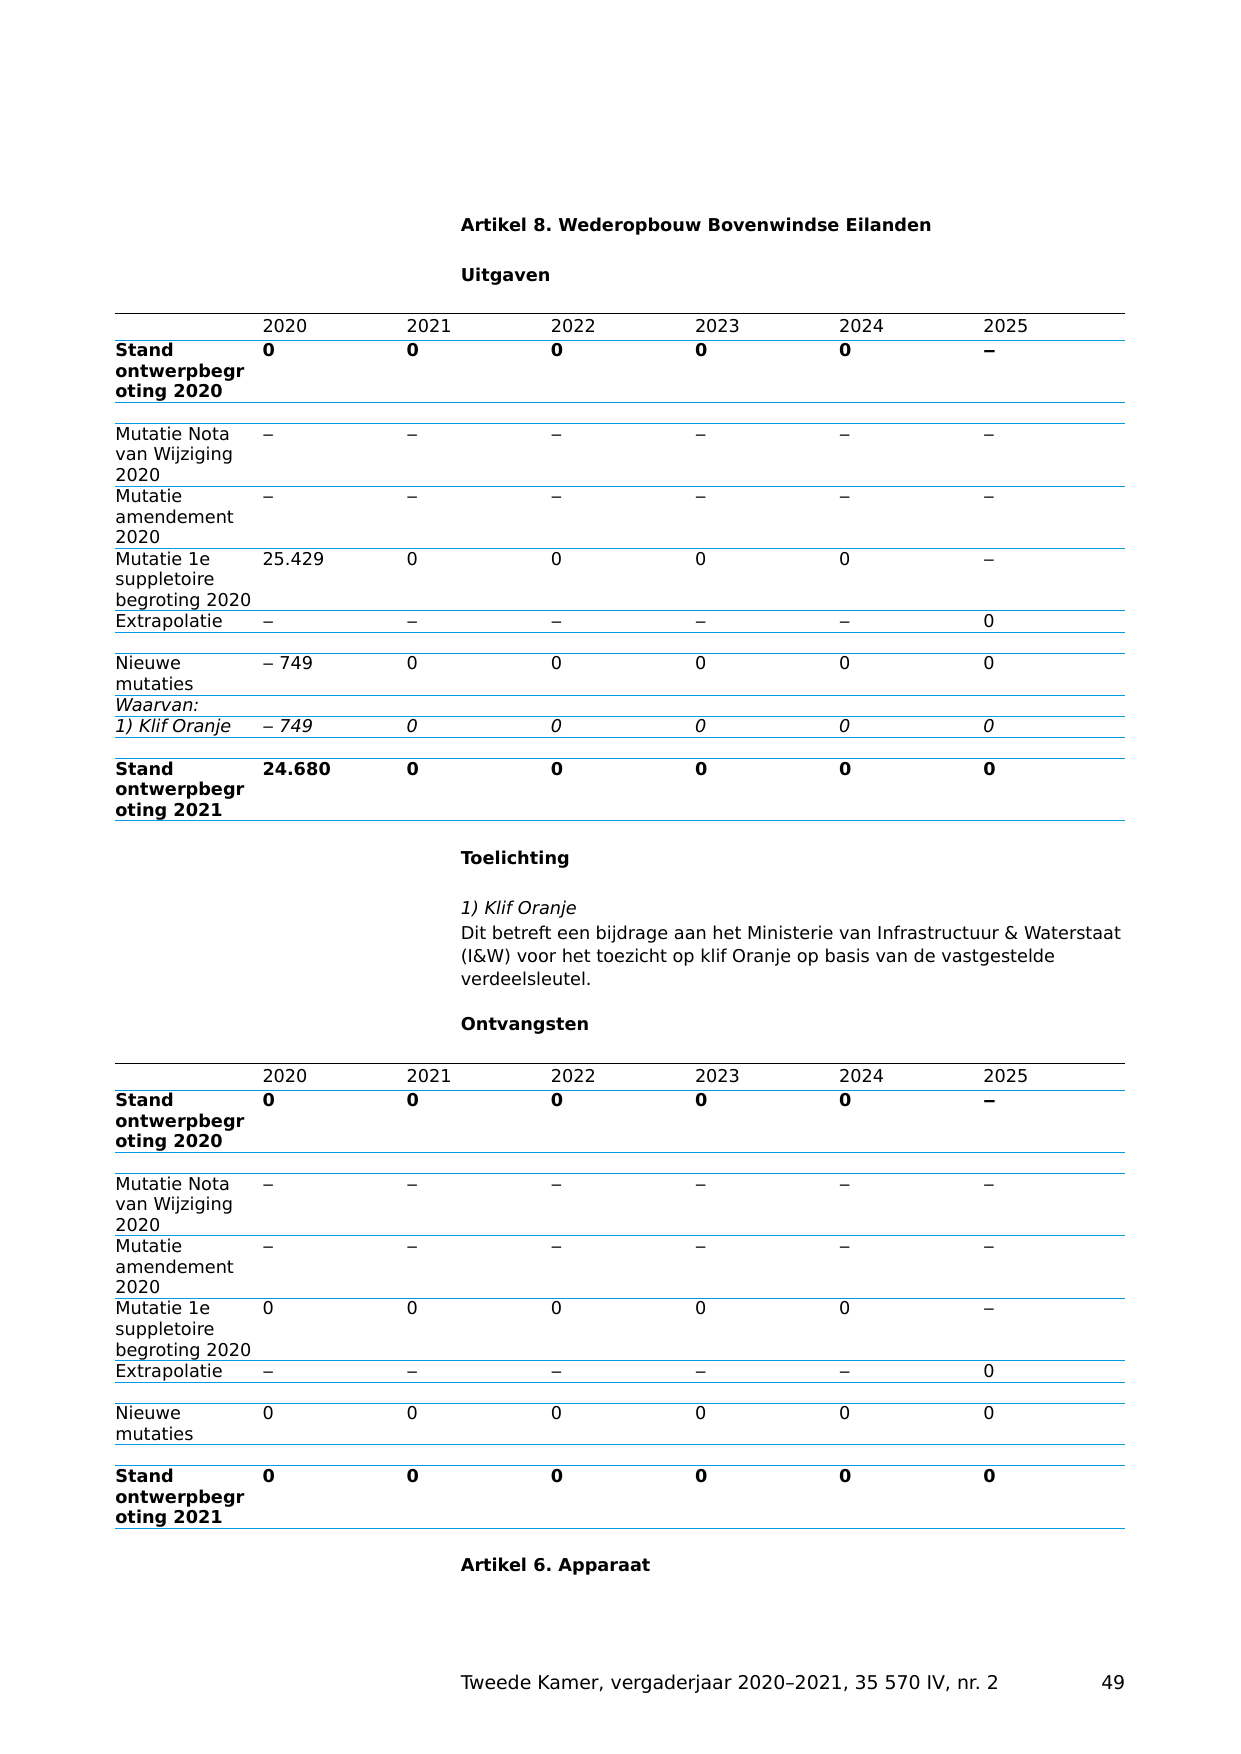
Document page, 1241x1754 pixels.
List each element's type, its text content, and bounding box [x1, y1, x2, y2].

table_cell 0 [692, 759, 836, 820]
table_cell [115, 1445, 259, 1465]
table_cell [548, 1445, 692, 1465]
table_cell 0 [836, 717, 980, 737]
table_cell 24.680 [259, 759, 403, 820]
text Dit betreft een bijdrage aan het Ministerie van Infrastructuur & Waterstaat (I&W) voor het toezicht op klif Oranje op basis van de vastgestelde verdeelsleutel. [461, 921, 1125, 989]
table_cell ‒ [836, 424, 980, 486]
table_cell [836, 633, 980, 653]
table_header Tabel 24 Uitgaven beleidsartikel 8. Wederopbouw Bovenwindse Eilanden (bedragen x € 1.000) [115, 288, 1125, 313]
table_cell 0 [259, 341, 403, 402]
table_cell 2021 [404, 314, 548, 340]
table_cell 0 [836, 1091, 980, 1152]
table_cell 0 [404, 1404, 548, 1444]
table_cell ‒ [548, 611, 692, 632]
table_cell 0 [548, 717, 692, 737]
table_cell 0 [692, 717, 836, 737]
table_cell ‒ [980, 1236, 1125, 1298]
table_cell ‒ [980, 424, 1125, 486]
table_cell [404, 1445, 548, 1465]
table_cell ‒ [259, 424, 403, 486]
table_cell ‒ [980, 549, 1125, 610]
table_cell [692, 1445, 836, 1465]
table_cell [836, 1153, 980, 1173]
table_cell ‒ [548, 424, 692, 486]
table_cell ‒ [404, 1174, 548, 1235]
table_cell 0 [692, 1091, 836, 1152]
table_cell [115, 1064, 259, 1089]
table_cell 2025 [980, 1064, 1125, 1089]
table_cell 2022 [548, 1064, 692, 1089]
table_cell ‒ [836, 1236, 980, 1298]
table_cell [115, 1383, 259, 1402]
table_cell Mutatie Nota van Wijziging 2020 [115, 1174, 259, 1235]
table_cell 0 [548, 1299, 692, 1360]
table_cell Mutatie 1e suppletoire begroting 2020 [115, 1299, 259, 1360]
table_cell 0 [980, 654, 1125, 694]
table_cell ‒ [980, 1299, 1125, 1360]
table_cell 0 [692, 341, 836, 402]
table_cell 0 [548, 341, 692, 402]
table_cell [404, 403, 548, 423]
table_cell 0 [404, 341, 548, 402]
table_cell 0 [259, 1091, 403, 1152]
table_cell ‒ [404, 611, 548, 632]
table_cell 0 [548, 549, 692, 610]
table_cell ‒ [692, 1174, 836, 1235]
table_cell Extrapolatie [115, 611, 259, 632]
table_cell [980, 1445, 1125, 1465]
table_cell [115, 1153, 259, 1173]
table_cell 0 [836, 654, 980, 694]
table_cell ‒ [404, 424, 548, 486]
table_cell 0 [404, 1466, 548, 1528]
table_cell [548, 738, 692, 758]
table_cell 0 [548, 1466, 692, 1528]
table_cell 0 [836, 341, 980, 402]
table_cell 0 [259, 1466, 403, 1528]
table_cell [548, 1153, 692, 1173]
table_header Tabel 25 Ontvangsten beleidsartikel 8. Wederopbouw Bovenwindse Eilanden (bedragen x € 1.000) [115, 1038, 1125, 1062]
table_cell [259, 696, 403, 716]
table_cell ‒ [259, 1361, 403, 1381]
table_cell Mutatie amendement 2020 [115, 487, 259, 548]
table_cell 0 [404, 717, 548, 737]
table_cell ‒ [692, 487, 836, 548]
table_cell 0 [692, 1466, 836, 1528]
table_cell ‒ [836, 487, 980, 548]
table_cell Stand ontwerpbegroting 2021 [115, 759, 259, 820]
table_cell 0 [404, 1091, 548, 1152]
table_cell [692, 738, 836, 758]
table_cell 2021 [404, 1064, 548, 1089]
table_cell ‒ [548, 1236, 692, 1298]
table_cell 0 [548, 654, 692, 694]
table_cell Mutatie amendement 2020 [115, 1236, 259, 1298]
table_cell [259, 738, 403, 758]
table_cell ‒ [980, 1091, 1125, 1152]
table_cell ‒ 749 [259, 717, 403, 737]
text Ontvangsten [461, 1012, 1125, 1035]
table_cell [404, 1383, 548, 1402]
table_cell 0 [404, 549, 548, 610]
table_cell 2023 [692, 1064, 836, 1089]
table_cell Mutatie 1e suppletoire begroting 2020 [115, 549, 259, 610]
table_cell [548, 633, 692, 653]
text 1) Klif Oranje [461, 896, 1125, 919]
table_cell [259, 633, 403, 653]
table_cell Stand ontwerpbegroting 2020 [115, 341, 259, 402]
table_cell ‒ [259, 1174, 403, 1235]
table_cell ‒ [404, 1361, 548, 1381]
table_cell [980, 1383, 1125, 1402]
table_cell [836, 1383, 980, 1402]
table_cell [548, 403, 692, 423]
table_cell 0 [980, 1404, 1125, 1444]
table_cell 0 [692, 1299, 836, 1360]
table_cell 2024 [836, 1064, 980, 1089]
table_cell ‒ [836, 611, 980, 632]
table_cell ‒ [259, 1236, 403, 1298]
table_cell ‒ [692, 1236, 836, 1298]
table_cell 0 [980, 1361, 1125, 1381]
table_cell [404, 696, 548, 716]
table_cell [836, 696, 980, 716]
table_cell ‒ [980, 341, 1125, 402]
table_cell ‒ [404, 1236, 548, 1298]
table_cell 0 [404, 654, 548, 694]
table_cell 0 [404, 759, 548, 820]
table_cell Extrapolatie [115, 1361, 259, 1381]
table_cell 0 [836, 549, 980, 610]
table_cell 25.429 [259, 549, 403, 610]
table_cell 0 [980, 717, 1125, 737]
table_cell [259, 1383, 403, 1402]
table_cell ‒ 749 [259, 654, 403, 694]
table_cell ‒ [404, 487, 548, 548]
table_cell Mutatie Nota van Wijziging 2020 [115, 424, 259, 486]
table_cell [115, 314, 259, 340]
table_cell 2023 [692, 314, 836, 340]
table_cell [980, 696, 1125, 716]
text Artikel 8. Wederopbouw Bovenwindse Eilanden [461, 213, 1125, 236]
table_cell 0 [548, 759, 692, 820]
table_cell 0 [980, 759, 1125, 820]
table_cell Nieuwe mutaties [115, 654, 259, 694]
table_cell [259, 1153, 403, 1173]
table_cell ‒ [980, 487, 1125, 548]
table_cell ‒ [548, 487, 692, 548]
table_cell Nieuwe mutaties [115, 1404, 259, 1444]
table_cell [980, 1153, 1125, 1173]
table_cell 0 [259, 1404, 403, 1444]
table_cell [692, 696, 836, 716]
text Toelichting [461, 846, 1125, 869]
table_cell 0 [548, 1404, 692, 1444]
text Artikel 6. Apparaat [461, 1553, 1125, 1576]
table_cell 0 [836, 759, 980, 820]
table_cell [692, 633, 836, 653]
table_cell [548, 696, 692, 716]
table_cell 0 [692, 1404, 836, 1444]
table_cell 0 [836, 1466, 980, 1528]
table_cell Waarvan: [115, 696, 259, 716]
table_cell ‒ [548, 1174, 692, 1235]
table_cell 0 [836, 1299, 980, 1360]
table_cell [836, 738, 980, 758]
table_cell ‒ [692, 611, 836, 632]
table_cell [115, 738, 259, 758]
table_cell ‒ [259, 487, 403, 548]
table_cell [115, 403, 259, 423]
table_cell [836, 1445, 980, 1465]
table_cell [980, 633, 1125, 653]
table_cell [259, 403, 403, 423]
table_cell [692, 1153, 836, 1173]
table_cell [404, 1153, 548, 1173]
table_cell 2020 [259, 314, 403, 340]
text Uitgaven [461, 263, 1125, 286]
table_cell [404, 633, 548, 653]
table_cell 0 [404, 1299, 548, 1360]
table_cell 2020 [259, 1064, 403, 1089]
table_cell ‒ [692, 424, 836, 486]
table_cell 1) Klif Oranje [115, 717, 259, 737]
table_cell [980, 403, 1125, 423]
table_cell ‒ [836, 1361, 980, 1381]
table_cell 0 [980, 611, 1125, 632]
table_cell [548, 1383, 692, 1402]
table_cell 0 [259, 1299, 403, 1360]
table_cell ‒ [548, 1361, 692, 1381]
table_cell [980, 738, 1125, 758]
table_cell 2025 [980, 314, 1125, 340]
table_cell 2022 [548, 314, 692, 340]
table_cell 0 [692, 654, 836, 694]
table_cell [259, 1445, 403, 1465]
table_cell 0 [692, 549, 836, 610]
table_cell ‒ [692, 1361, 836, 1381]
table_cell [836, 403, 980, 423]
table_cell 0 [980, 1466, 1125, 1528]
table_cell [115, 633, 259, 653]
table_cell ‒ [259, 611, 403, 632]
table_cell [404, 738, 548, 758]
table_cell Stand ontwerpbegroting 2021 [115, 1466, 259, 1528]
table_cell [692, 1383, 836, 1402]
table_cell Stand ontwerpbegroting 2020 [115, 1091, 259, 1152]
table_cell 2024 [836, 314, 980, 340]
table_cell ‒ [836, 1174, 980, 1235]
table_cell 0 [548, 1091, 692, 1152]
table_cell ‒ [980, 1174, 1125, 1235]
table_cell 0 [836, 1404, 980, 1444]
table_cell [692, 403, 836, 423]
